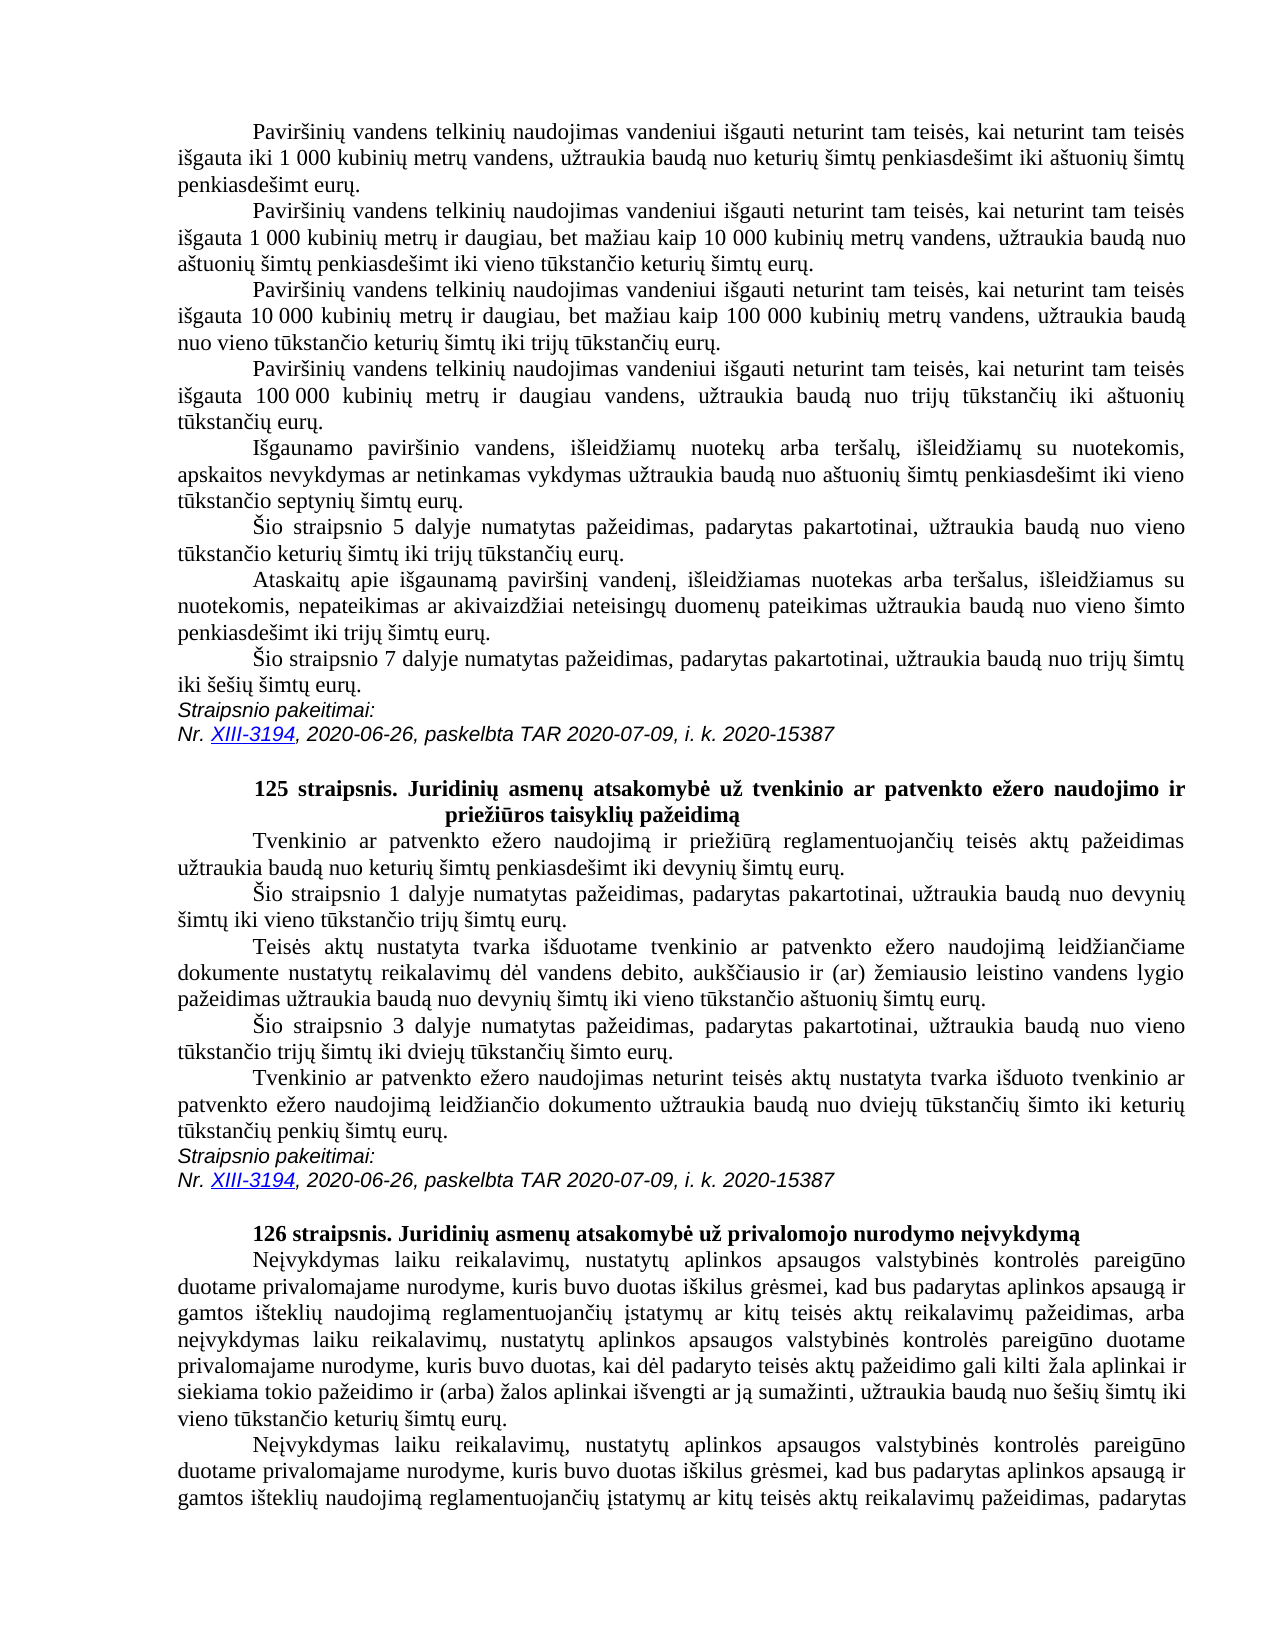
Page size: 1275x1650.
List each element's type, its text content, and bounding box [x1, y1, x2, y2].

text Šio straipsnio 3 dalyje numatytas pažeidimas, padarytas pakartotinai, užtraukia baudą nuo vieno tūkstančio trijų šimtų iki dviejų tūkstančių šimto eurų. [177, 1012, 1186, 1064]
text 126 straipsnis. Juridinių asmenų atsakomybė už privalomojo nurodymo neįvykdymą [252, 1220, 1186, 1247]
text Tvenkinio ar patvenkto ežero naudojimą ir priežiūrą reglamentuojančių teisės aktų pažeidimas užtraukia baudą nuo keturių šimtų penkiasdešimt iki devynių šimtų eurų. [177, 827, 1186, 880]
text Išgaunamo paviršinio vandens, išleidžiamų nuotekų arba teršalų, išleidžiamų su nuotekomis, apskaitos nevykdymas ar netinkamas vykdymas užtraukia baudą nuo aštuonių šimtų penkiasdešimt iki vieno tūkstančio septynių šimtų eurų. [177, 434, 1186, 513]
text Nr. XIII-3194, 2020-06-26, paskelbta TAR 2020-07-09, i. k. 2020-15387 [177, 722, 1186, 746]
text Neįvykdymas laiku reikalavimų, nustatytų aplinkos apsaugos valstybinės kontrolės pareigūno duotame privalomajame nurodyme, kuris buvo duotas iškilus grėsmei, kad bus padarytas aplinkos apsaugą ir gamtos išteklių naudojimą reglamentuojančių įstatymų ar kitų teisės aktų reikalavimų pažeidimas, padarytas [177, 1431, 1186, 1510]
text Paviršinių vandens telkinių naudojimas vandeniui išgauti neturint tam teisės, kai neturint tam teisės išgauta 100 000 kubinių metrų ir daugiau vandens, užtraukia baudą nuo trijų tūkstančių iki aštuonių tūkstančių eurų. [177, 355, 1186, 434]
text Šio straipsnio 5 dalyje numatytas pažeidimas, padarytas pakartotinai, užtraukia baudą nuo vieno tūkstančio keturių šimtų iki trijų tūkstančių eurų. [177, 513, 1186, 566]
text Tvenkinio ar patvenkto ežero naudojimas neturint teisės aktų nustatyta tvarka išduoto tvenkinio ar patvenkto ežero naudojimą leidžiančio dokumento užtraukia baudą nuo dviejų tūkstančių šimto iki keturių tūkstančių penkių šimtų eurų. [177, 1064, 1186, 1143]
text Straipsnio pakeitimai: [177, 1143, 1186, 1167]
text Teisės aktų nustatyta tvarka išduotame tvenkinio ar patvenkto ežero naudojimą leidžiančiame dokumente nustatytų reikalavimų dėl vandens debito, aukščiausio ir (ar) žemiausio leistino vandens lygio pažeidimas užtraukia baudą nuo devynių šimtų iki vieno tūkstančio aštuonių šimtų eurų. [177, 933, 1186, 1012]
text Nr. XIII-3194, 2020-06-26, paskelbta TAR 2020-07-09, i. k. 2020-15387 [177, 1167, 1186, 1191]
text Neįvykdymas laiku reikalavimų, nustatytų aplinkos apsaugos valstybinės kontrolės pareigūno duotame privalomajame nurodyme, kuris buvo duotas iškilus grėsmei, kad bus padarytas aplinkos apsaugą ir gamtos išteklių naudojimą reglamentuojančių įstatymų ar kitų teisės aktų reikalavimų pažeidimas, arba neįvykdymas laiku reikalavimų, nustatytų aplinkos apsaugos valstybinės kontrolės pareigūno duotame privalomajame nurodyme, kuris buvo duotas, kai dėl padaryto teisės aktų pažeidimo gali kilti žala aplinkai ir siekiama tokio pažeidimo ir (arba) žalos aplinkai išvengti ar ją sumažinti, užtraukia baudą nuo šešių šimtų iki vieno tūkstančio keturių šimtų eurų. [177, 1247, 1186, 1431]
text Šio straipsnio 7 dalyje numatytas pažeidimas, padarytas pakartotinai, užtraukia baudą nuo trijų šimtų iki šešių šimtų eurų. [177, 645, 1186, 698]
text 125 straipsnis. Juridinių asmenų atsakomybė už tvenkinio ar patvenkto ežero naudojimo ir priežiūros taisyklių pažeidimą [254, 774, 1186, 827]
text Ataskaitų apie išgaunamą paviršinį vandenį, išleidžiamas nuotekas arba teršalus, išleidžiamus su nuotekomis, nepateikimas ar akivaizdžiai neteisingų duomenų pateikimas užtraukia baudą nuo vieno šimto penkiasdešimt iki trijų šimtų eurų. [177, 566, 1186, 645]
text Paviršinių vandens telkinių naudojimas vandeniui išgauti neturint tam teisės, kai neturint tam teisės išgauta 10 000 kubinių metrų ir daugiau, bet mažiau kaip 100 000 kubinių metrų vandens, užtraukia baudą nuo vieno tūkstančio keturių šimtų iki trijų tūkstančių eurų. [177, 276, 1186, 355]
text Šio straipsnio 1 dalyje numatytas pažeidimas, padarytas pakartotinai, užtraukia baudą nuo devynių šimtų iki vieno tūkstančio trijų šimtų eurų. [177, 880, 1186, 933]
text Paviršinių vandens telkinių naudojimas vandeniui išgauti neturint tam teisės, kai neturint tam teisės išgauta iki 1 000 kubinių metrų vandens, užtraukia baudą nuo keturių šimtų penkiasdešimt iki aštuonių šimtų penkiasdešimt eurų. [177, 118, 1186, 197]
text Straipsnio pakeitimai: [177, 698, 1186, 722]
text Paviršinių vandens telkinių naudojimas vandeniui išgauti neturint tam teisės, kai neturint tam teisės išgauta 1 000 kubinių metrų ir daugiau, bet mažiau kaip 10 000 kubinių metrų vandens, užtraukia baudą nuo aštuonių šimtų penkiasdešimt iki vieno tūkstančio keturių šimtų eurų. [177, 197, 1186, 276]
